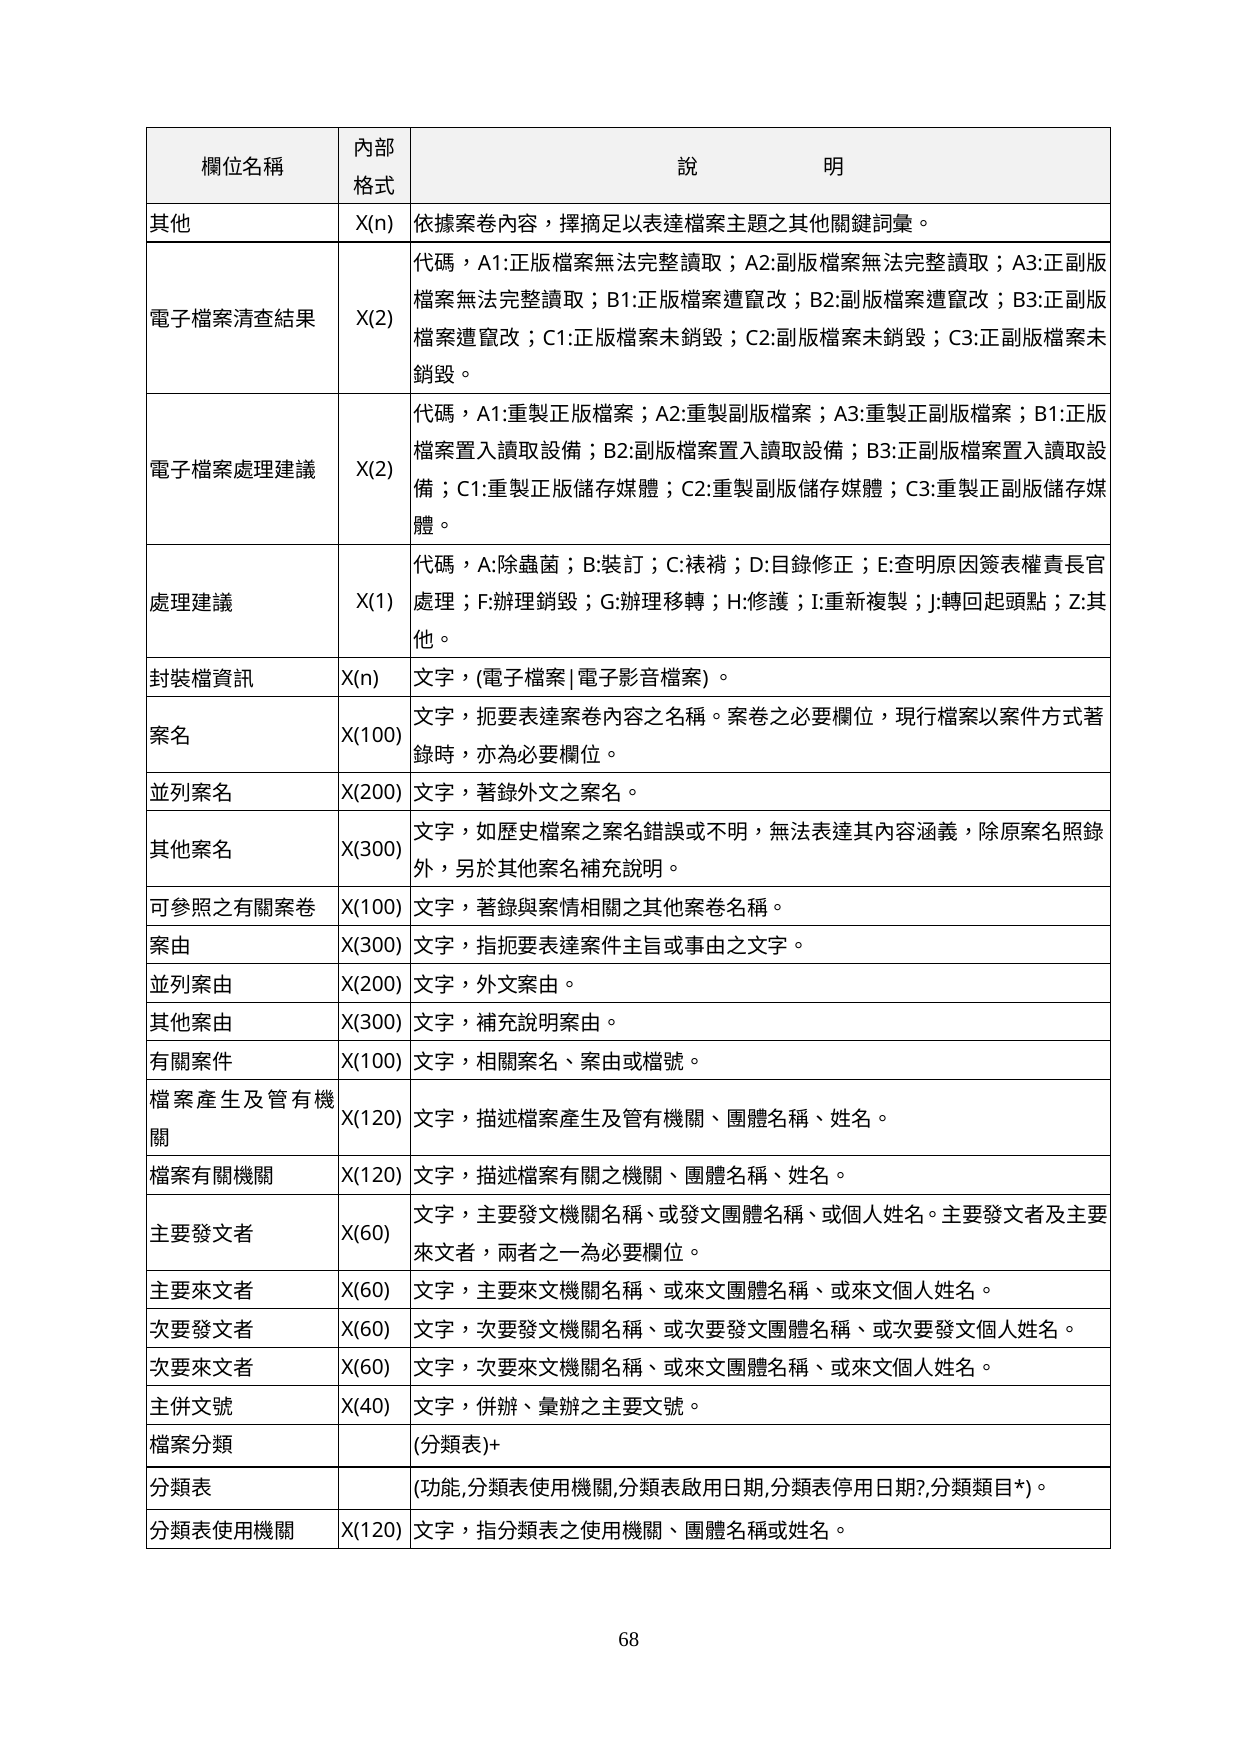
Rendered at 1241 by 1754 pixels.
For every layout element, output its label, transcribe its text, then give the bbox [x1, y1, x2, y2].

table_cell 文字，併辦、彙辦之主要文號。 [411, 1386, 1110, 1424]
table_cell X(n) [339, 658, 410, 696]
table_cell 文字，次要來文機關名稱、或來文團體名稱、或來文個人姓名。 [411, 1348, 1110, 1385]
table_cell 文字，主要發文機關名稱、或發文團體名稱、或個人姓名。主要發文者及主要來文者，兩者之一為必要欄位。 [411, 1195, 1110, 1269]
table_cell 案由 [147, 926, 338, 963]
table_cell X(200) [339, 773, 410, 810]
table_cell 代碼，A1:正版檔案無法完整讀取；A2:副版檔案無法完整讀取；A3:正副版檔案無法完整讀取；B1:正版檔案遭竄改；B2:副版檔案遭竄改；B3:正副版檔案遭竄改；C1:正版檔案未銷毀；C2:副版檔案未銷毀；C3:正副版檔案未銷毀。 [411, 243, 1110, 392]
table_cell 其他案由 [147, 1003, 338, 1040]
table_cell X(40) [339, 1386, 410, 1424]
table_cell 電子檔案處理建議 [147, 394, 338, 543]
table_cell 文字，相關案名、案由或檔號。 [411, 1041, 1110, 1079]
table_cell 文字，指扼要表達案件主旨或事由之文字。 [411, 926, 1110, 963]
table_cell X(2) [339, 394, 410, 543]
table_cell 有關案件 [147, 1041, 338, 1079]
table_cell X(60) [339, 1309, 410, 1347]
table_cell 案名 [147, 697, 338, 772]
table_cell X(300) [339, 926, 410, 963]
table_cell X(n) [339, 204, 410, 241]
table_cell 代碼，A:除蟲菌；B:裝訂；C:裱褙；D:目錄修正；E:查明原因簽表權責長官處理；F:辦理銷毀；G:辦理移轉；H:修護；I:重新複製；J:轉回起頭點；Z:其他。 [411, 545, 1110, 657]
table_cell 檔案有關機關 [147, 1156, 338, 1193]
table_cell 主要來文者 [147, 1271, 338, 1308]
table_cell 並列案名 [147, 773, 338, 810]
table_cell 文字，次要發文機關名稱、或次要發文團體名稱、或次要發文個人姓名。 [411, 1309, 1110, 1347]
table_cell 分類表 [147, 1468, 338, 1509]
table_cell 可參照之有關案卷 [147, 887, 338, 925]
table_cell X(300) [339, 1003, 410, 1040]
table_cell 文字，描述檔案產生及管有機關、團體名稱、姓名。 [411, 1080, 1110, 1155]
table_cell X(100) [339, 1041, 410, 1079]
table_cell 文字，外文案由。 [411, 964, 1110, 1002]
table_cell X(120) [339, 1510, 410, 1548]
table_cell 檔案產生及管有機關 [147, 1080, 338, 1155]
table_header 內部 格式 [339, 128, 410, 203]
table_cell 其他 [147, 204, 338, 241]
table_cell X(60) [339, 1271, 410, 1308]
table_cell 封裝檔資訊 [147, 658, 338, 696]
table_cell X(1) [339, 545, 410, 657]
table_cell (功能,分類表使用機關,分類表啟用日期,分類表停用日期?,分類類目*)。 [411, 1468, 1110, 1509]
table_cell 文字，主要來文機關名稱、或來文團體名稱、或來文個人姓名。 [411, 1271, 1110, 1308]
table_header 說 明 [411, 128, 1110, 203]
table_cell X(300) [339, 811, 410, 886]
table_cell 文字，扼要表達案卷內容之名稱。案卷之必要欄位，現行檔案以案件方式著錄時，亦為必要欄位。 [411, 697, 1110, 772]
table_cell 處理建議 [147, 545, 338, 657]
table_cell 文字，補充說明案由。 [411, 1003, 1110, 1040]
table_cell 並列案由 [147, 964, 338, 1002]
table_cell 主要發文者 [147, 1195, 338, 1269]
table_cell 次要發文者 [147, 1309, 338, 1347]
table_cell 電子檔案清查結果 [147, 243, 338, 392]
table_cell 文字，指分類表之使用機關、團體名稱或姓名。 [411, 1510, 1110, 1548]
table_cell X(120) [339, 1156, 410, 1193]
table_cell X(100) [339, 887, 410, 925]
table_cell 主併文號 [147, 1386, 338, 1424]
table_cell 文字，著錄外文之案名。 [411, 773, 1110, 810]
table_cell X(120) [339, 1080, 410, 1155]
table_cell [339, 1425, 410, 1466]
table_cell [339, 1468, 410, 1509]
table_cell 檔案分類 [147, 1425, 338, 1466]
table_cell 次要來文者 [147, 1348, 338, 1385]
table_cell 文字，描述檔案有關之機關、團體名稱、姓名。 [411, 1156, 1110, 1193]
table_cell 文字，(電子檔案|電子影音檔案) 。 [411, 658, 1110, 696]
table_cell X(2) [339, 243, 410, 392]
table_cell X(60) [339, 1195, 410, 1269]
table_cell (分類表)+ [411, 1425, 1110, 1466]
table_cell 分類表使用機關 [147, 1510, 338, 1548]
table_cell X(100) [339, 697, 410, 772]
table_cell X(200) [339, 964, 410, 1002]
table_cell 依據案卷內容，擇摘足以表達檔案主題之其他關鍵詞彙。 [411, 204, 1110, 241]
table_cell 代碼，A1:重製正版檔案；A2:重製副版檔案；A3:重製正副版檔案；B1:正版檔案置入讀取設備；B2:副版檔案置入讀取設備；B3:正副版檔案置入讀取設備；C1:重製正版儲存媒體；C2:重製副版儲存媒體；C3:重製正副版儲存媒體。 [411, 394, 1110, 543]
table_cell 其他案名 [147, 811, 338, 886]
table_header 欄位名稱 [147, 128, 338, 203]
table_cell 文字，如歷史檔案之案名錯誤或不明，無法表達其內容涵義，除原案名照錄外，另於其他案名補充說明。 [411, 811, 1110, 886]
table_cell X(60) [339, 1348, 410, 1385]
table_cell 文字，著錄與案情相關之其他案卷名稱。 [411, 887, 1110, 925]
